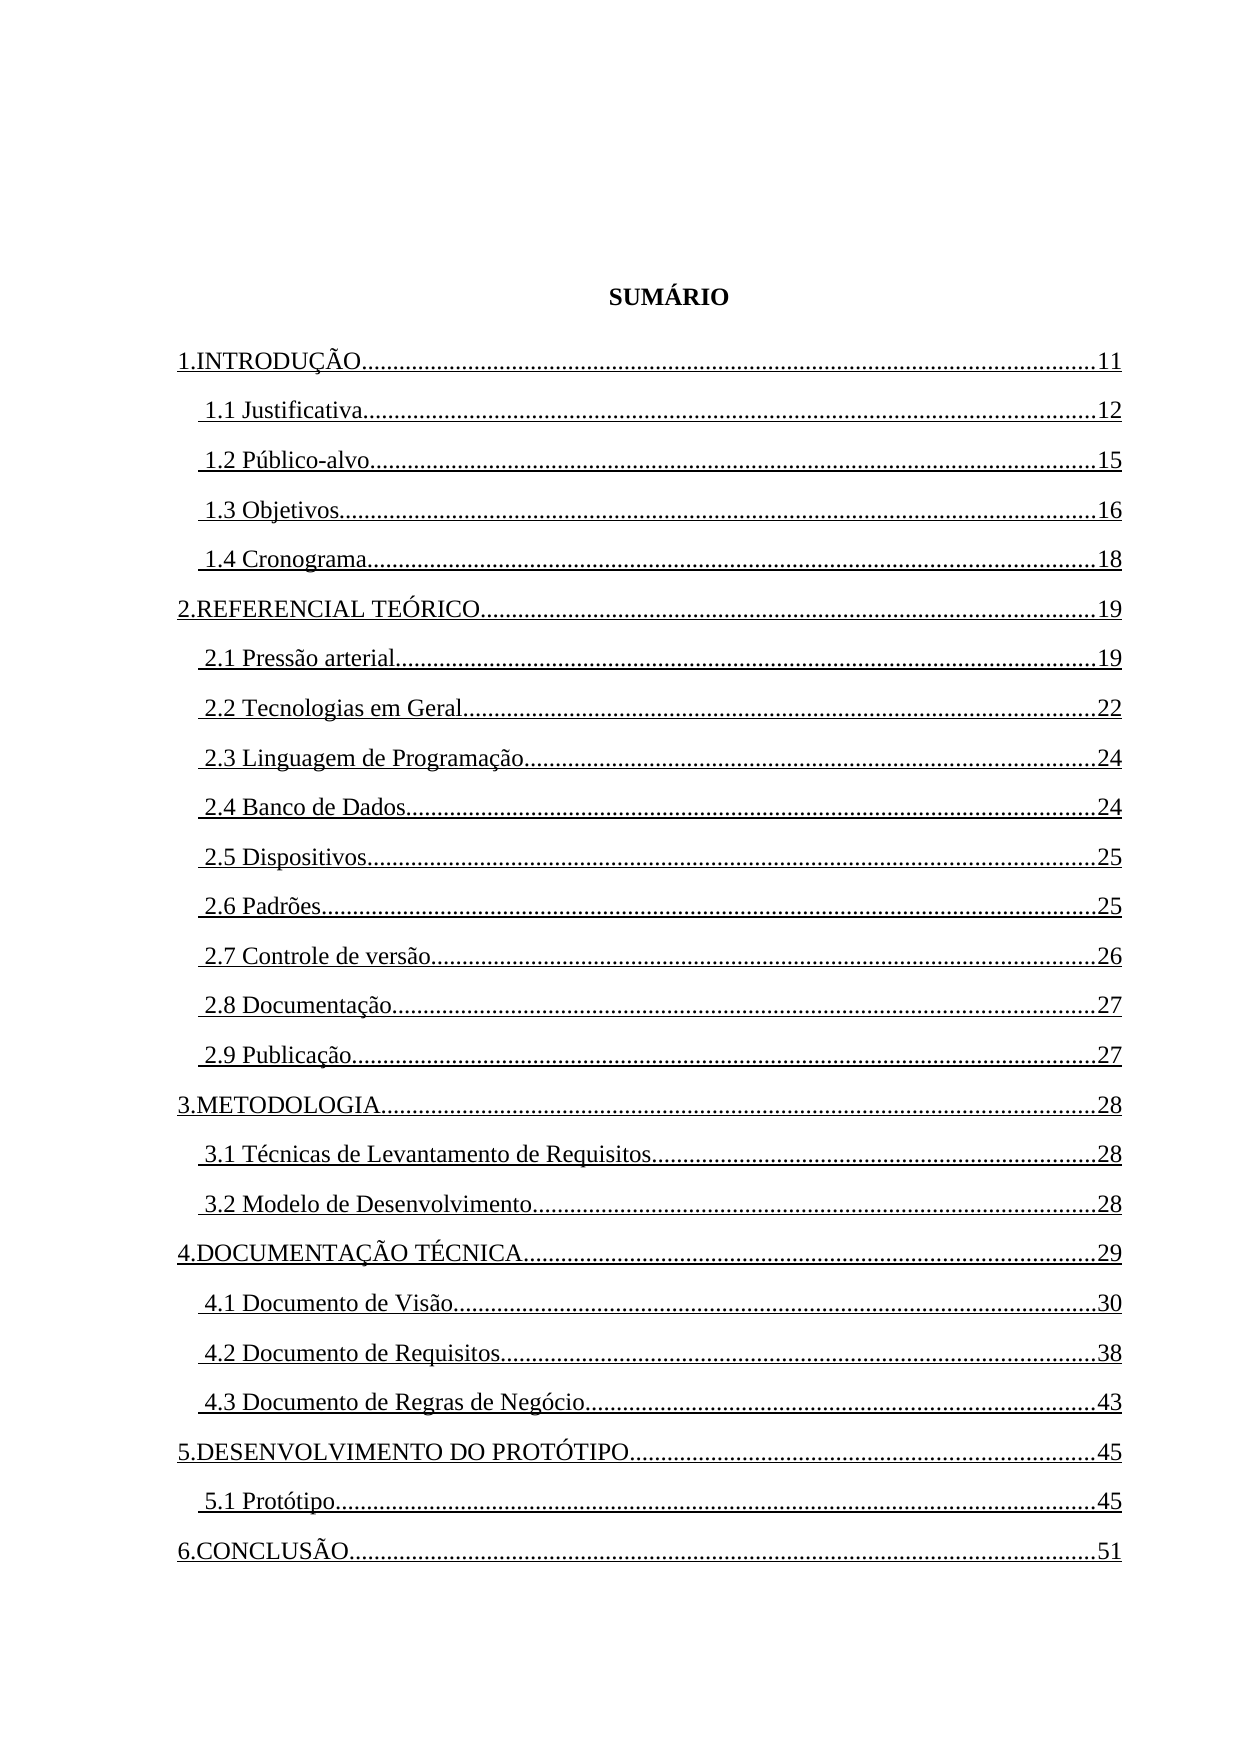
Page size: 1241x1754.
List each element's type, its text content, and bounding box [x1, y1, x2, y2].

text 5.DESENVOLVIMENTO DO PROTÓTIPO 45 [177, 1437, 1122, 1462]
text 2.4 Banco de Dados 24 [198, 792, 1122, 817]
text 4.1 Documento de Visão 30 [198, 1288, 1122, 1313]
text 1.4 Cronograma 18 [198, 544, 1122, 569]
text 2.3 Linguagem de Programação 24 [198, 743, 1122, 768]
text 4.2 Documento de Requisitos 38 [198, 1338, 1122, 1363]
text 4.DOCUMENTAÇÃO TÉCNICA 29 [177, 1238, 1122, 1263]
text 2.1 Pressão arterial 19 [198, 643, 1122, 668]
text 1.INTRODUÇÃO 11 [177, 346, 1122, 371]
text 5.1 Protótipo 45 [198, 1486, 1122, 1511]
text 2.7 Controle de versão 26 [198, 941, 1122, 966]
text 4.3 Documento de Regras de Negócio 43 [198, 1387, 1122, 1412]
text 1.3 Objetivos 16 [198, 495, 1122, 520]
text SUMÁRIO [222, 282, 1122, 311]
text 1.1 Justificativa 12 [198, 396, 1122, 421]
text 1.2 Público-alvo 15 [198, 445, 1122, 470]
text 2.2 Tecnologias em Geral 22 [198, 693, 1122, 718]
text 2.6 Padrões 25 [198, 891, 1122, 916]
text 6.CONCLUSÃO 51 [177, 1536, 1122, 1561]
text 2.9 Publicação 27 [198, 1040, 1122, 1065]
text 3.1 Técnicas de Levantamento de Requisitos 28 [198, 1139, 1122, 1164]
text 3.2 Modelo de Desenvolvimento 28 [198, 1189, 1122, 1214]
text 2.8 Documentação 27 [198, 991, 1122, 1016]
text 2.REFERENCIAL TEÓRICO 19 [177, 594, 1122, 619]
text 3.METODOLOGIA 28 [177, 1090, 1122, 1115]
text 2.5 Dispositivos 25 [198, 842, 1122, 867]
